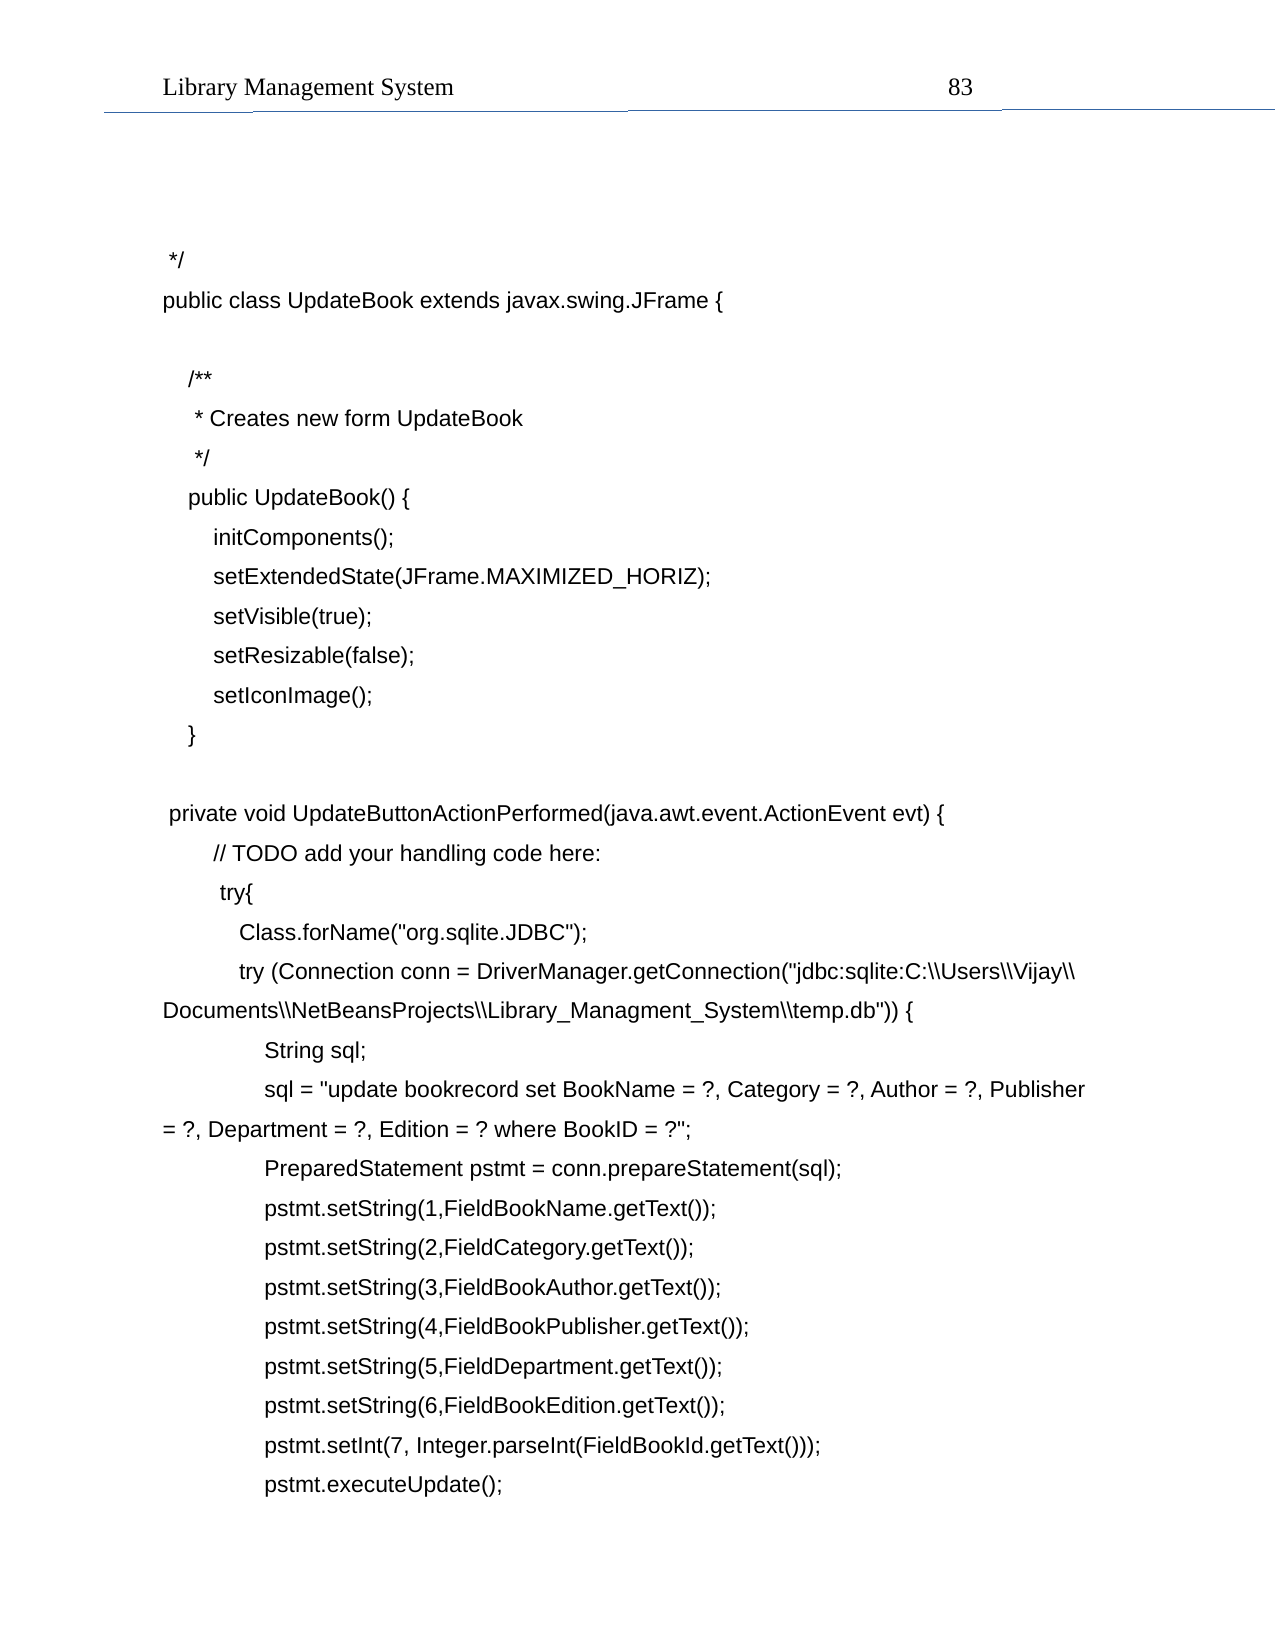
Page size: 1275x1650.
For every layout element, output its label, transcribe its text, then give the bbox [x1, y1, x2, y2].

text pstmt.setString(5,FieldDepartment.getText()); [162, 1353, 1119, 1379]
text public class UpdateBook extends javax.swing.JFrame { [162, 287, 1119, 313]
text // TODO add your handling code here: [162, 839, 1119, 866]
text pstmt.setString(6,FieldBookEdition.getText()); [162, 1392, 1119, 1419]
text setVisible(true); [162, 603, 1119, 629]
text /** [162, 366, 1119, 392]
text setExtendedState(JFrame.MAXIMIZED_HORIZ); [162, 563, 1119, 589]
text */ [162, 247, 1119, 274]
text */ [162, 445, 1119, 471]
text * Creates new form UpdateBook [162, 405, 1119, 432]
text pstmt.setString(3,FieldBookAuthor.getText()); [162, 1274, 1119, 1300]
text pstmt.setString(4,FieldBookPublisher.getText()); [162, 1313, 1119, 1340]
text pstmt.setInt(7, Integer.parseInt(FieldBookId.getText())); [162, 1432, 1119, 1458]
text public UpdateBook() { [162, 484, 1119, 511]
text private void UpdateButtonActionPerformed(java.awt.event.ActionEvent evt) { [162, 800, 1119, 826]
text } [162, 721, 1119, 747]
text String sql; [162, 1037, 1119, 1063]
text PreparedStatement pstmt = conn.prepareStatement(sql); [162, 1155, 1119, 1182]
text try (Connection conn = DriverManager.getConnection("jdbc:sqlite:C:\\Users\\Vijay\\Documents\\NetBeansProjects\\Library_Managment_System\\temp.db")) { [162, 958, 1119, 1024]
text setIconImage(); [162, 682, 1119, 708]
text sql = "update bookrecord set BookName = ?, Category = ?, Author = ?, Publisher = ?, Department = ?, Edition = ? where BookID = ?"; [162, 1076, 1119, 1142]
text pstmt.setString(1,FieldBookName.getText()); [162, 1195, 1119, 1221]
text setResizable(false); [162, 642, 1119, 668]
text Class.forName("org.sqlite.JDBC"); [162, 918, 1119, 945]
text initComponents(); [162, 524, 1119, 550]
text pstmt.setString(2,FieldCategory.getText()); [162, 1234, 1119, 1261]
text pstmt.executeUpdate(); [162, 1471, 1119, 1498]
text try{ [162, 879, 1119, 905]
